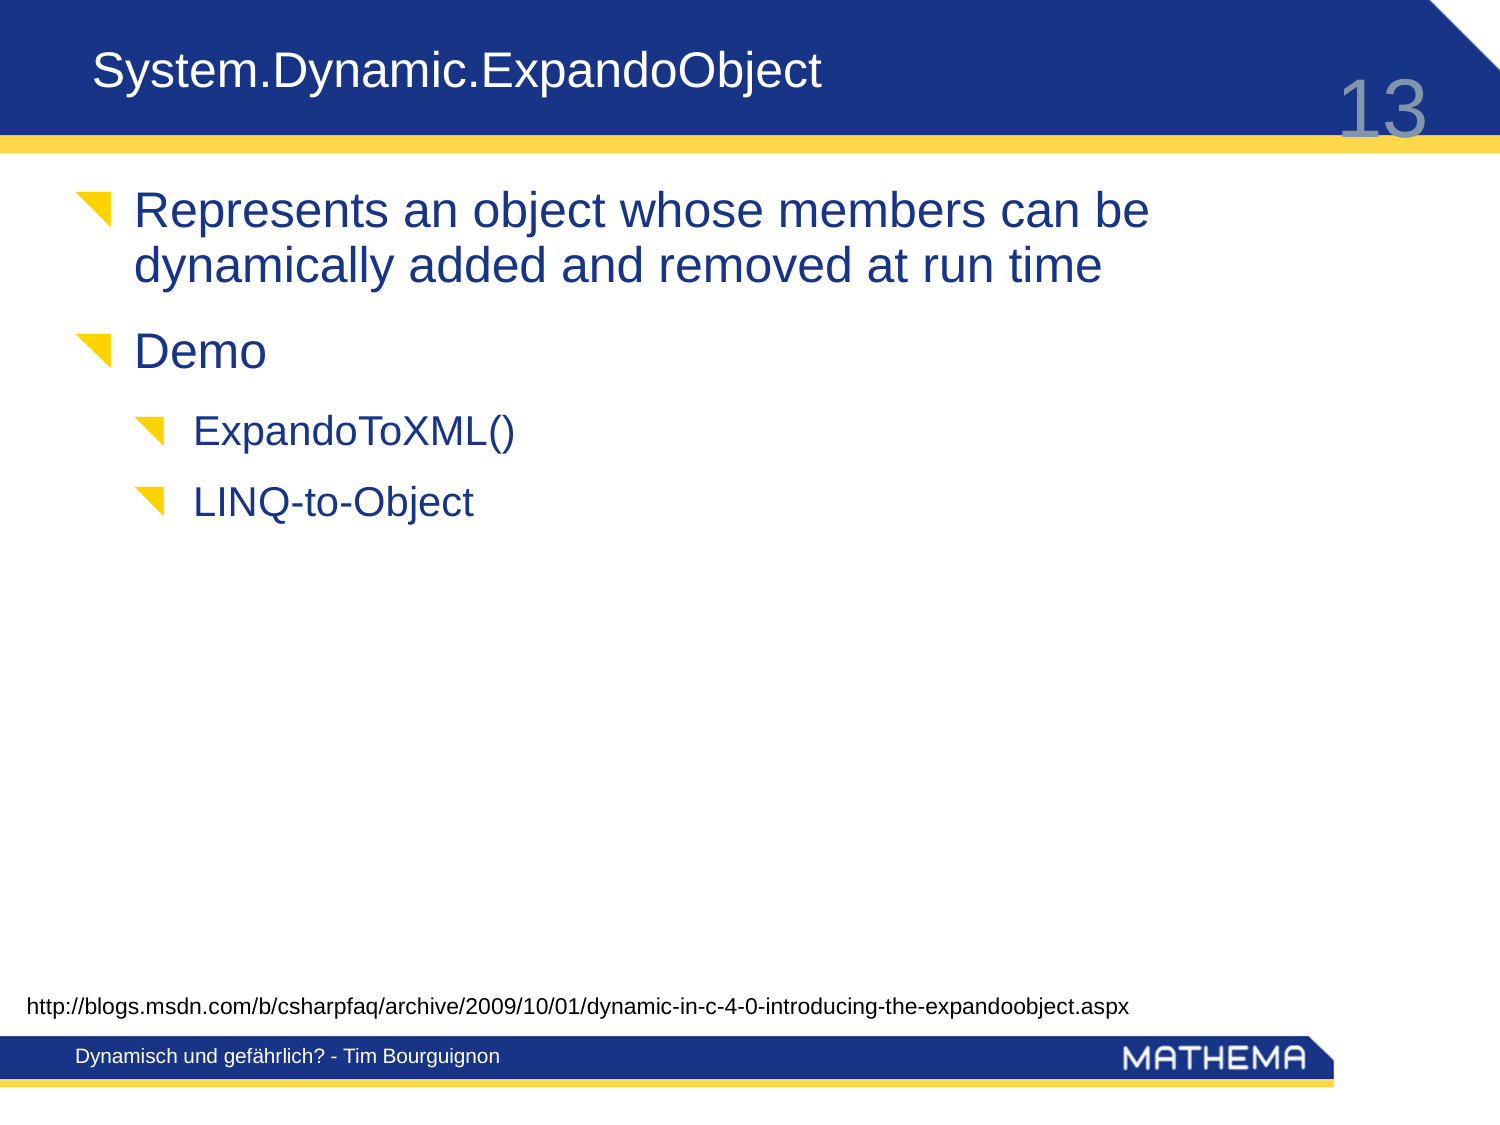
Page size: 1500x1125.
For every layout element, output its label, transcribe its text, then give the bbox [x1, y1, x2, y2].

title System.Dynamic.ExpandoObject [73, 40, 1276, 100]
text_box http://blogs.msdn.com/b/csharpfaq/archive/2009/10/01/dynamic-in-c-4-0-introducing-the-expandoobject.aspx [11, 986, 1252, 1039]
list Represents an object whose members can be dynamically added and removed at run time Demo ExpandoToXML() LINQ-to-Object [75, 181, 1426, 1008]
picture [0, 0, 1500, 1125]
